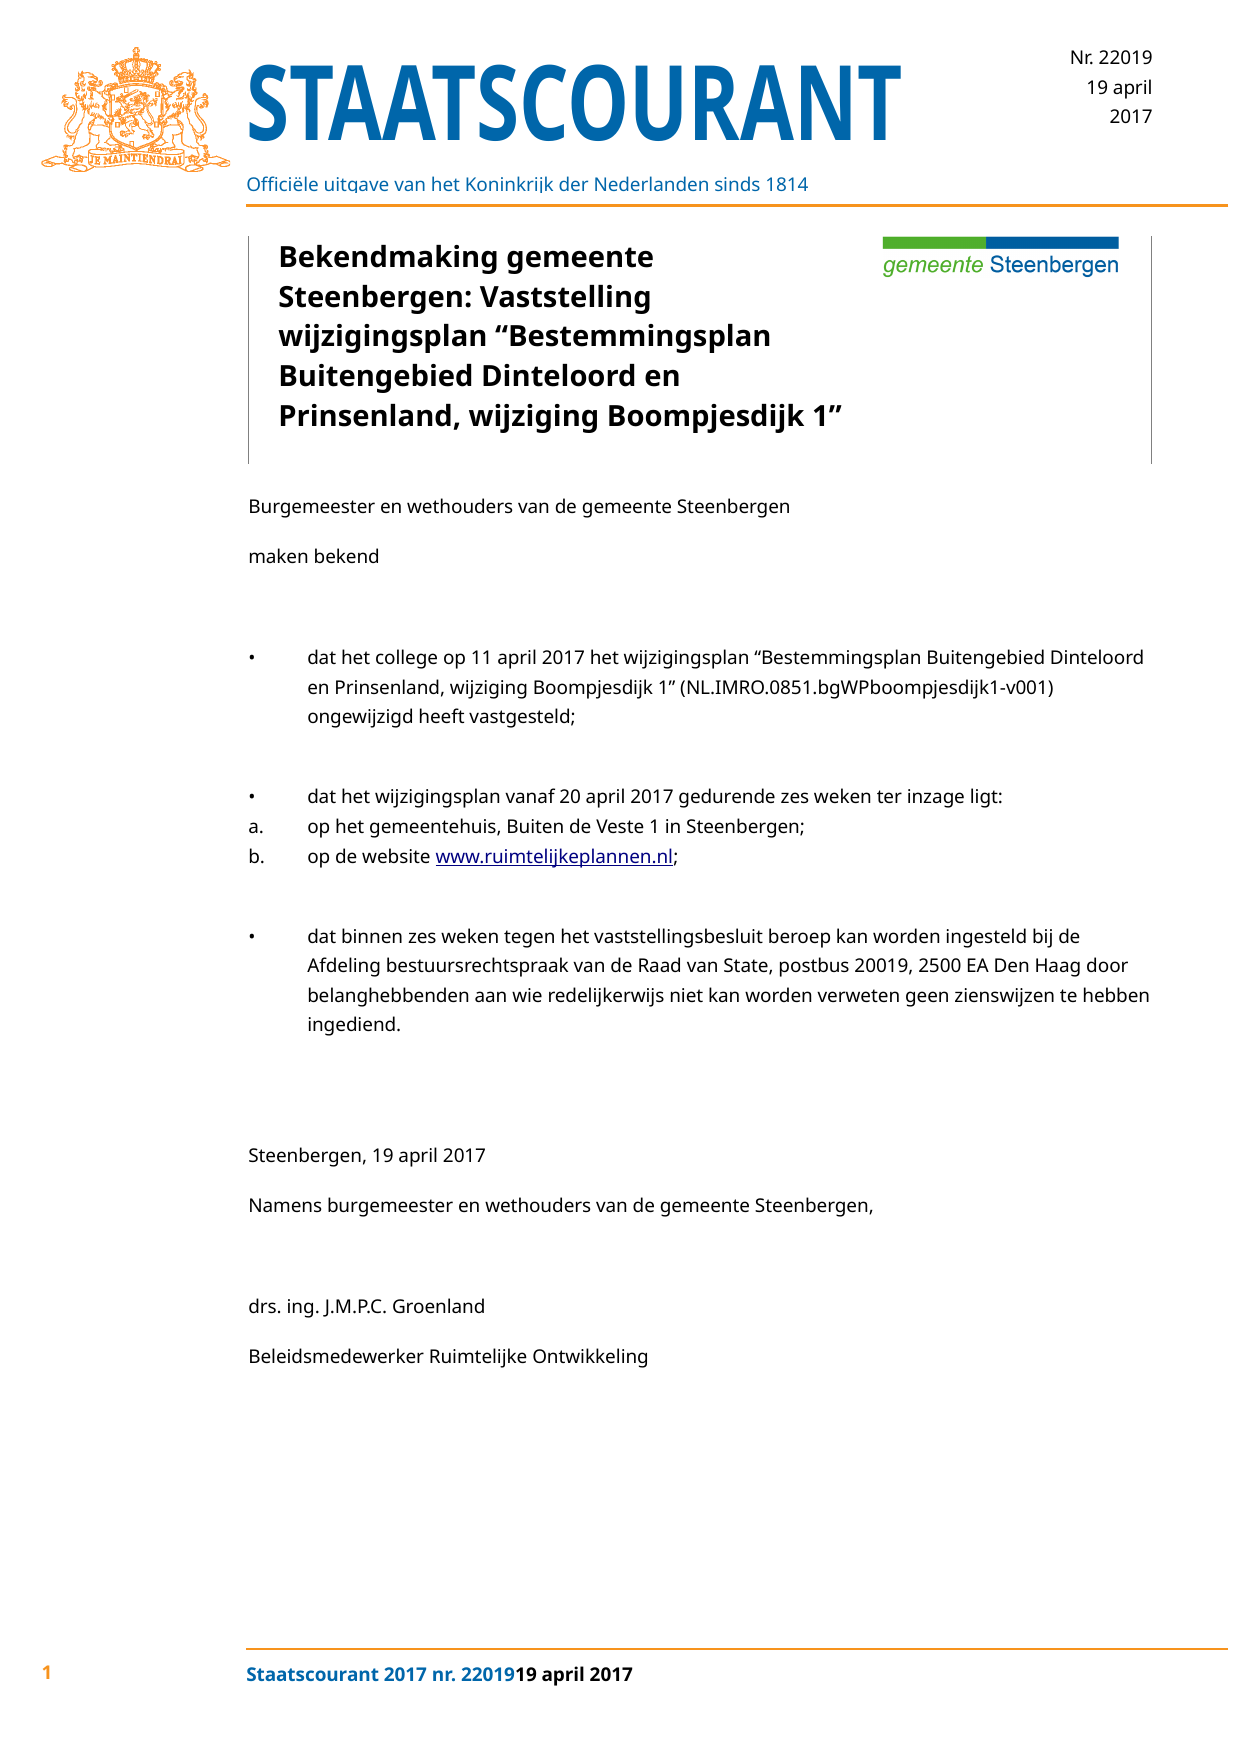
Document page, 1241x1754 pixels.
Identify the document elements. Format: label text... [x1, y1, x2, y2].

list dat binnen zes weken tegen het vaststellingsbesluit beroep kan worden ingesteld bij de Afdeling bestuursrechtspraak van de Raad van State, postbus 20019, 2500 EA Den Haag door belanghebbenden aan wie redelijkerwijs niet kan worden verweten geen zienswijzen te hebben ingediend. [248, 923, 1152, 1037]
text drs. ing. J.M.P.C. Groenland [248, 1293, 1152, 1319]
table_header Bekendmaking gemeente Steenbergen: Vaststelling wijzigingsplan “Bestemmingsplan Buitengebied Dinteloord en Prinsenland, wijziging Boompjesdijk 1” [249, 236, 850, 464]
list op de website www.ruimtelijkeplannen.nl; [248, 843, 1152, 869]
picture [882, 236, 1119, 278]
text Burgemeester en wethouders van de gemeente Steenbergen [248, 493, 1152, 519]
list dat het college op 11 april 2017 het wijzigingsplan “Bestemmingsplan Buitengebied Dinteloord en Prinsenland, wijziging Boompjesdijk 1” (NL.IMRO.0851.bgWPboompjesdijk1-v001) ongewijzigd heeft vastgesteld; [248, 644, 1152, 729]
list dat het wijzigingsplan vanaf 20 april 2017 gedurende zes weken ter inzage ligt: [248, 784, 1152, 809]
text Steenbergen, 19 april 2017 [248, 1142, 1152, 1168]
list op het gemeentehuis, Buiten de Veste 1 in Steenbergen; [248, 813, 1152, 839]
text Beleidsmedewerker Ruimtelijke Ontwikkeling [248, 1344, 1152, 1369]
picture [41, 47, 231, 172]
text Namens burgemeester en wethouders van de gemeente Steenbergen, [248, 1192, 1152, 1218]
text maken bekend [248, 544, 1152, 569]
table_header [850, 236, 1151, 464]
